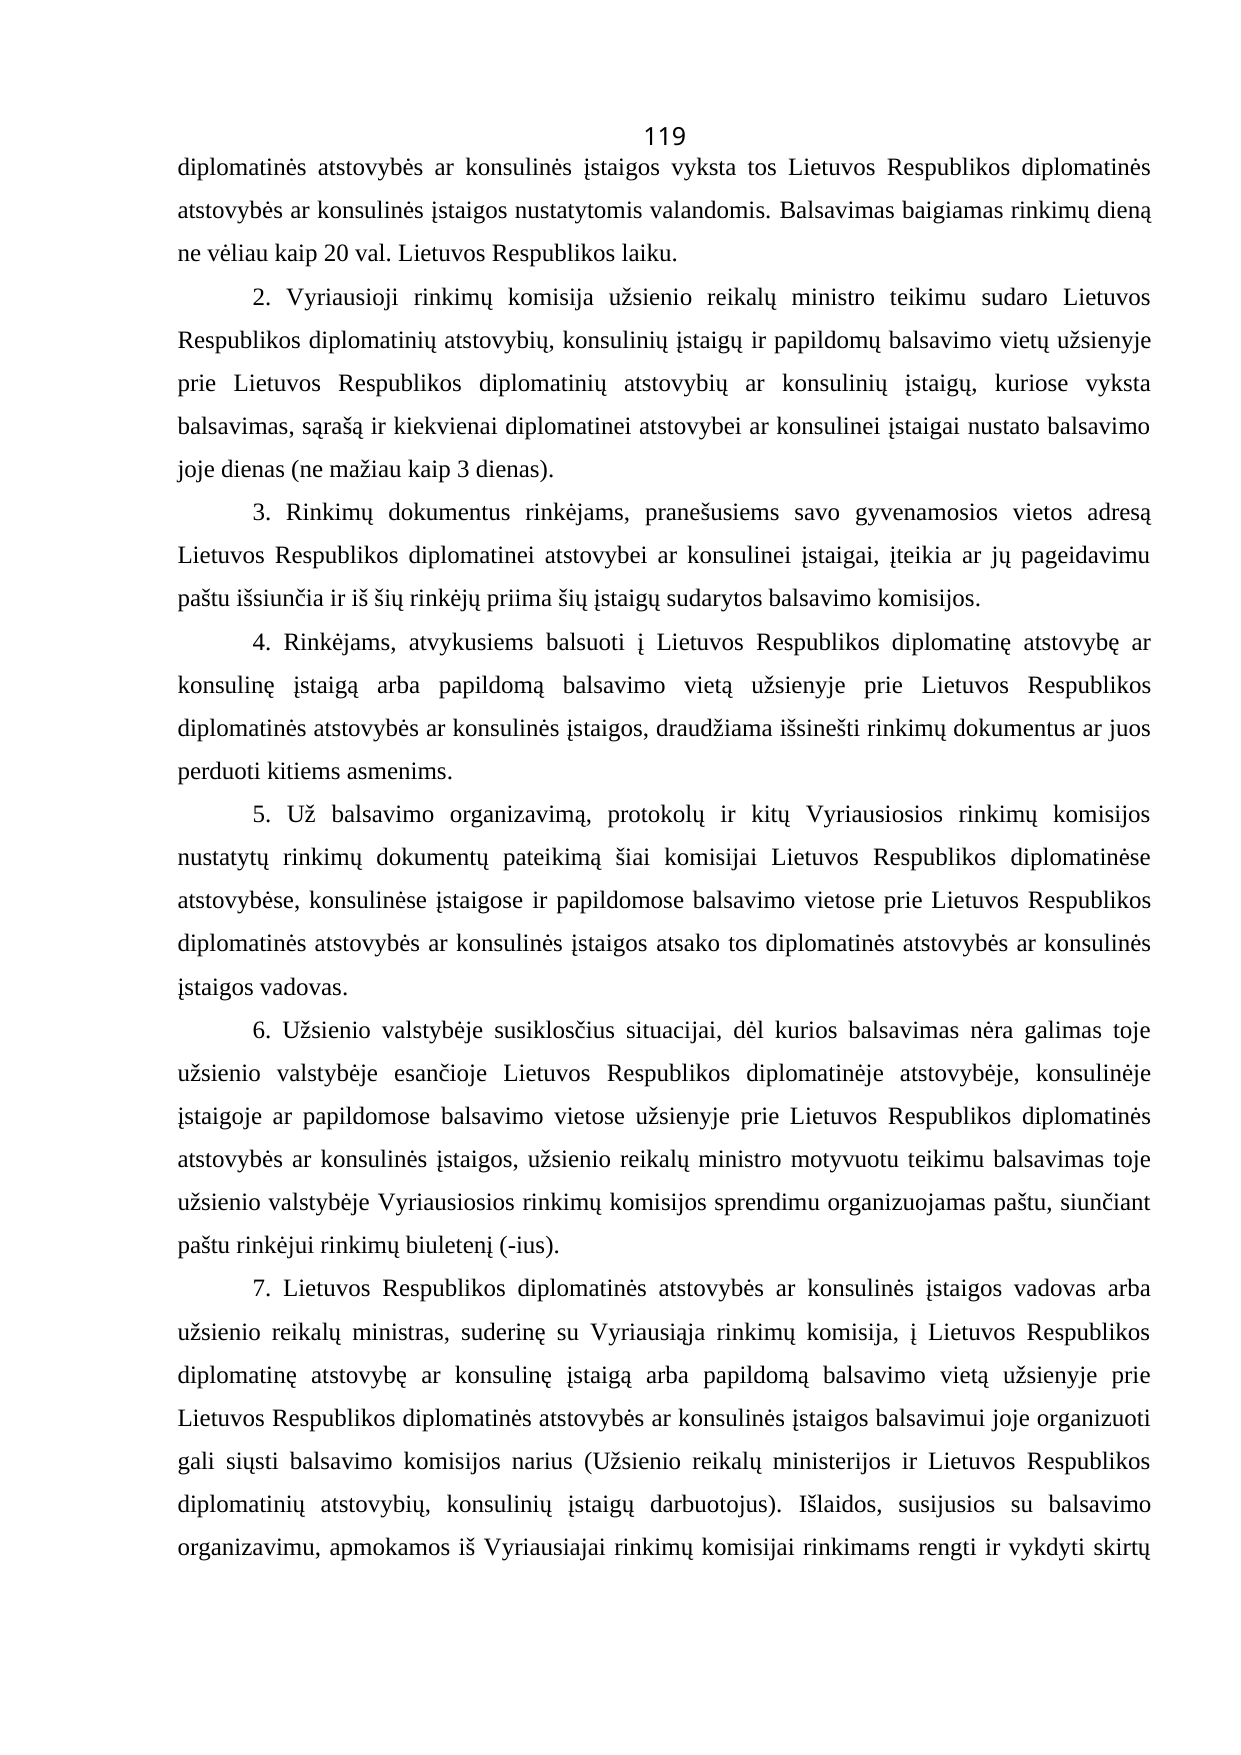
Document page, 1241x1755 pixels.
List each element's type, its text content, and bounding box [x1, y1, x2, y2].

text 7. Lietuvos Respublikos diplomatinės atstovybės ar konsulinės įstaigos vadovas arba užsienio reikalų ministras, suderinę su Vyriausiąja rinkimų komisija, į Lietuvos Respublikos diplomatinę atstovybę ar konsulinę įstaigą arba papildomą balsavimo vietą užsienyje prie Lietuvos Respublikos diplomatinės atstovybės ar konsulinės įstaigos balsavimui joje organizuoti gali siųsti balsavimo komisijos narius (Užsienio reikalų ministerijos ir Lietuvos Respublikos diplomatinių atstovybių, konsulinių įstaigų darbuotojus). Išlaidos, susijusios su balsavimo organizavimu, apmokamos iš Vyriausiajai rinkimų komisijai rinkimams rengti ir vykdyti skirtų [177, 1273, 1152, 1561]
text 5. Už balsavimo organizavimą, protokolų ir kitų Vyriausiosios rinkimų komisijos nustatytų rinkimų dokumentų pateikimą šiai komisijai Lietuvos Respublikos diplomatinėse atstovybėse, konsulinėse įstaigose ir papildomose balsavimo vietose prie Lietuvos Respublikos diplomatinės atstovybės ar konsulinės įstaigos atsako tos diplomatinės atstovybės ar konsulinės įstaigos vadovas. [177, 799, 1152, 1000]
text 3. Rinkimų dokumentus rinkėjams, pranešusiems savo gyvenamosios vietos adresą Lietuvos Respublikos diplomatinei atstovybei ar konsulinei įstaigai, įteikia ar jų pageidavimu paštu išsiunčia ir iš šių rinkėjų priima šių įstaigų sudarytos balsavimo komisijos. [177, 497, 1152, 612]
text diplomatinės atstovybės ar konsulinės įstaigos vyksta tos Lietuvos Respublikos diplomatinės atstovybės ar konsulinės įstaigos nustatytomis valandomis. Balsavimas baigiamas rinkimų dieną ne vėliau kaip 20 val. Lietuvos Respublikos laiku. [177, 152, 1152, 267]
text 2. Vyriausioji rinkimų komisija užsienio reikalų ministro teikimu sudaro Lietuvos Respublikos diplomatinių atstovybių, konsulinių įstaigų ir papildomų balsavimo vietų užsienyje prie Lietuvos Respublikos diplomatinių atstovybių ar konsulinių įstaigų, kuriose vyksta balsavimas, sąrašą ir kiekvienai diplomatinei atstovybei ar konsulinei įstaigai nustato balsavimo joje dienas (ne mažiau kaip 3 dienas). [177, 282, 1152, 483]
text 4. Rinkėjams, atvykusiems balsuoti į Lietuvos Respublikos diplomatinę atstovybę ar konsulinę įstaigą arba papildomą balsavimo vietą užsienyje prie Lietuvos Respublikos diplomatinės atstovybės ar konsulinės įstaigos, draudžiama išsinešti rinkimų dokumentus ar juos perduoti kitiems asmenims. [177, 627, 1152, 785]
text 6. Užsienio valstybėje susiklosčius situacijai, dėl kurios balsavimas nėra galimas toje užsienio valstybėje esančioje Lietuvos Respublikos diplomatinėje atstovybėje, konsulinėje įstaigoje ar papildomose balsavimo vietose užsienyje prie Lietuvos Respublikos diplomatinės atstovybės ar konsulinės įstaigos, užsienio reikalų ministro motyvuotu teikimu balsavimas toje užsienio valstybėje Vyriausiosios rinkimų komisijos sprendimu organizuojamas paštu, siunčiant paštu rinkėjui rinkimų biuletenį (-ius). [177, 1015, 1152, 1259]
